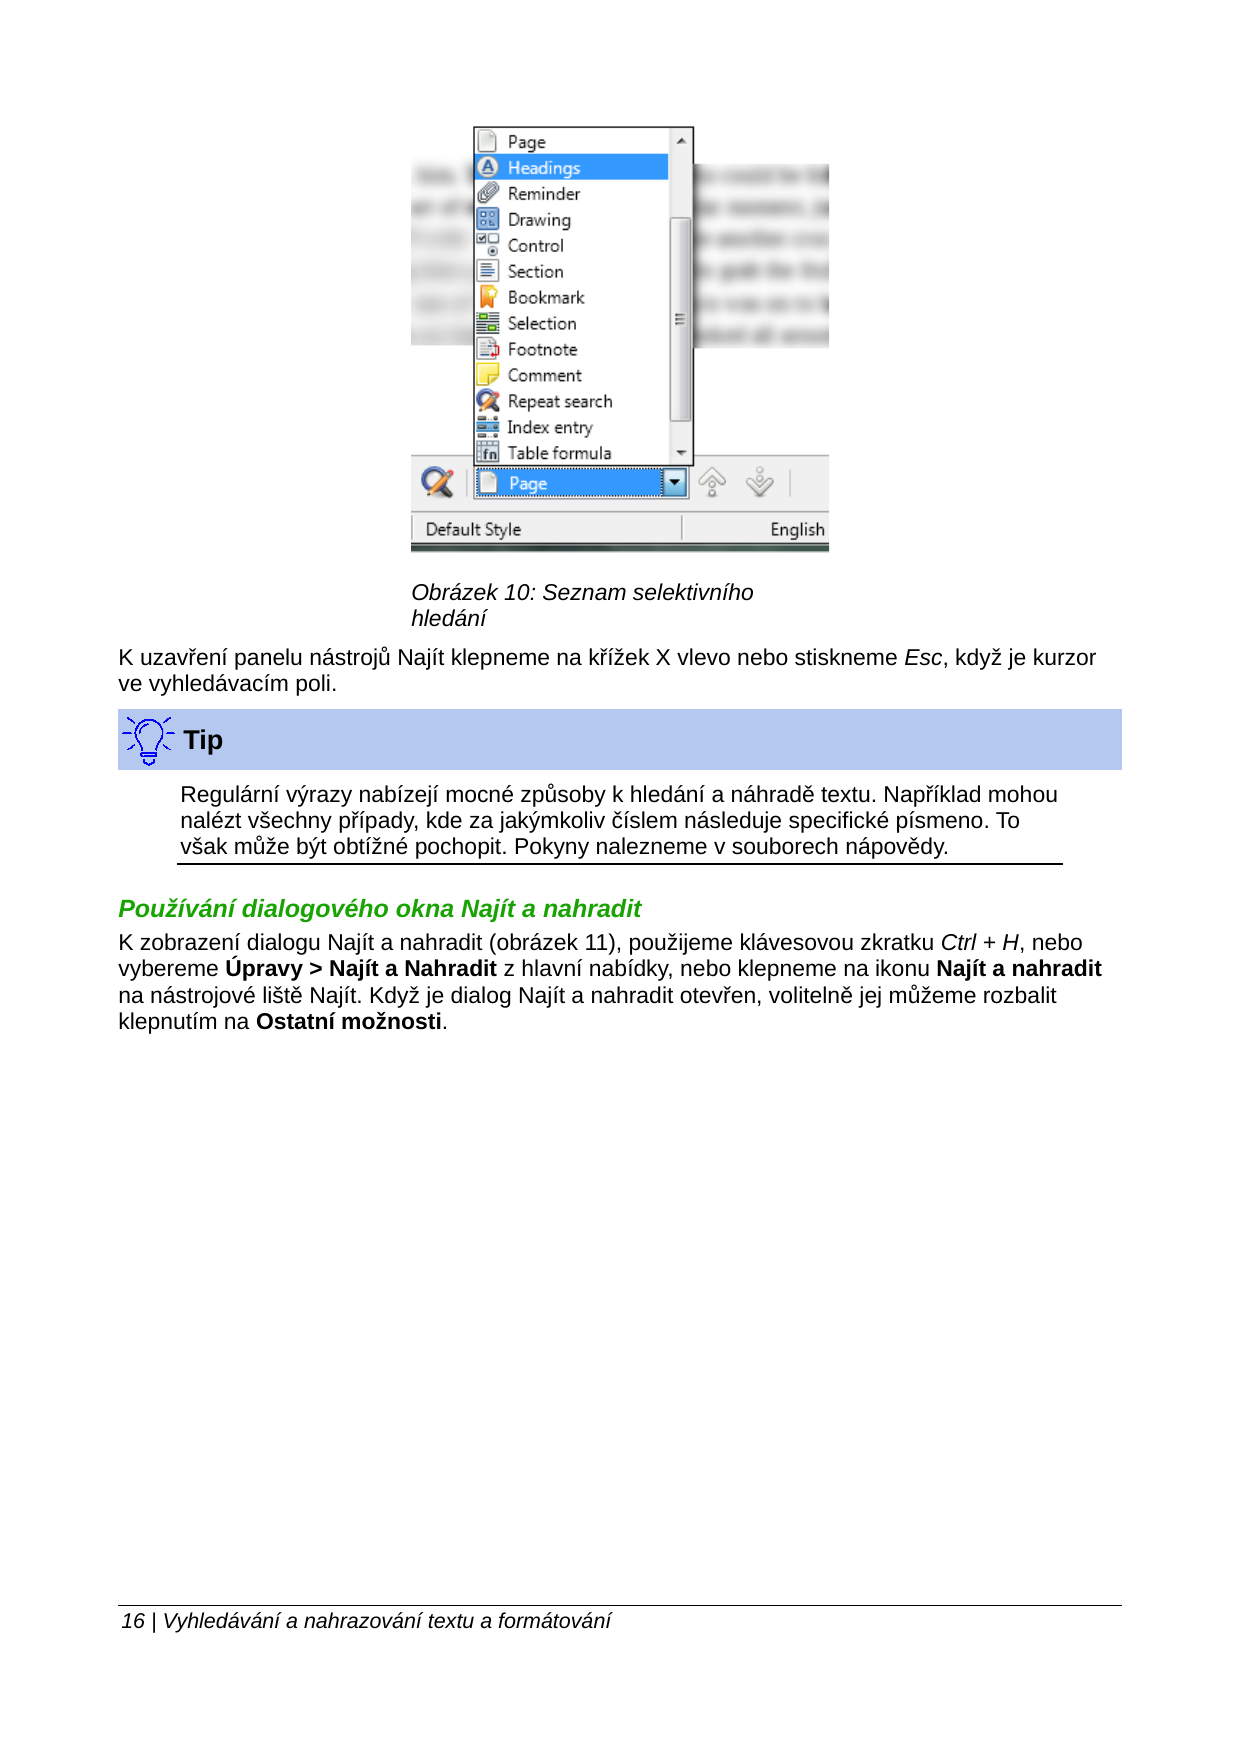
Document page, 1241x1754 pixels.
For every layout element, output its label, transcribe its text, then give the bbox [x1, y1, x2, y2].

text Regulární výrazy nabízejí mocné způsoby k hledání a náhradě textu. Například mohou nalézt všechny případy, kde za jakýmkoliv číslem následuje specifické písmeno. To však může být obtížné pochopit. Pokyny nalezneme v souborech nápovědy. [177, 778, 1063, 863]
picture [119, 709, 179, 770]
text Obrázek 10: Seznam selektivního hledání [411, 553, 829, 631]
text K uzavření panelu nástrojů Najít klepneme na křížek X vlevo nebo stiskneme Esc, když je kurzor ve vyhledávacím poli. [118, 644, 1122, 696]
subtitle Tip [179, 709, 1122, 770]
text K zobrazení dialogu Najít a nahradit (obrázek 11), použijeme klávesovou zkratku Ctrl + H, nebo vybereme Úpravy > Najít a Nahradit z hlavní nabídky, nebo klepneme na ikonu Najít a nahradit na nástrojové liště Najít. Když je dialog Najít a nahradit otevřen, volitelně jej můžeme rozbalit klepnutím na Ostatní možnosti. [118, 929, 1122, 1034]
subtitle Používání dialogového okna Najít a nahradit [118, 894, 1122, 923]
picture [411, 118, 830, 553]
